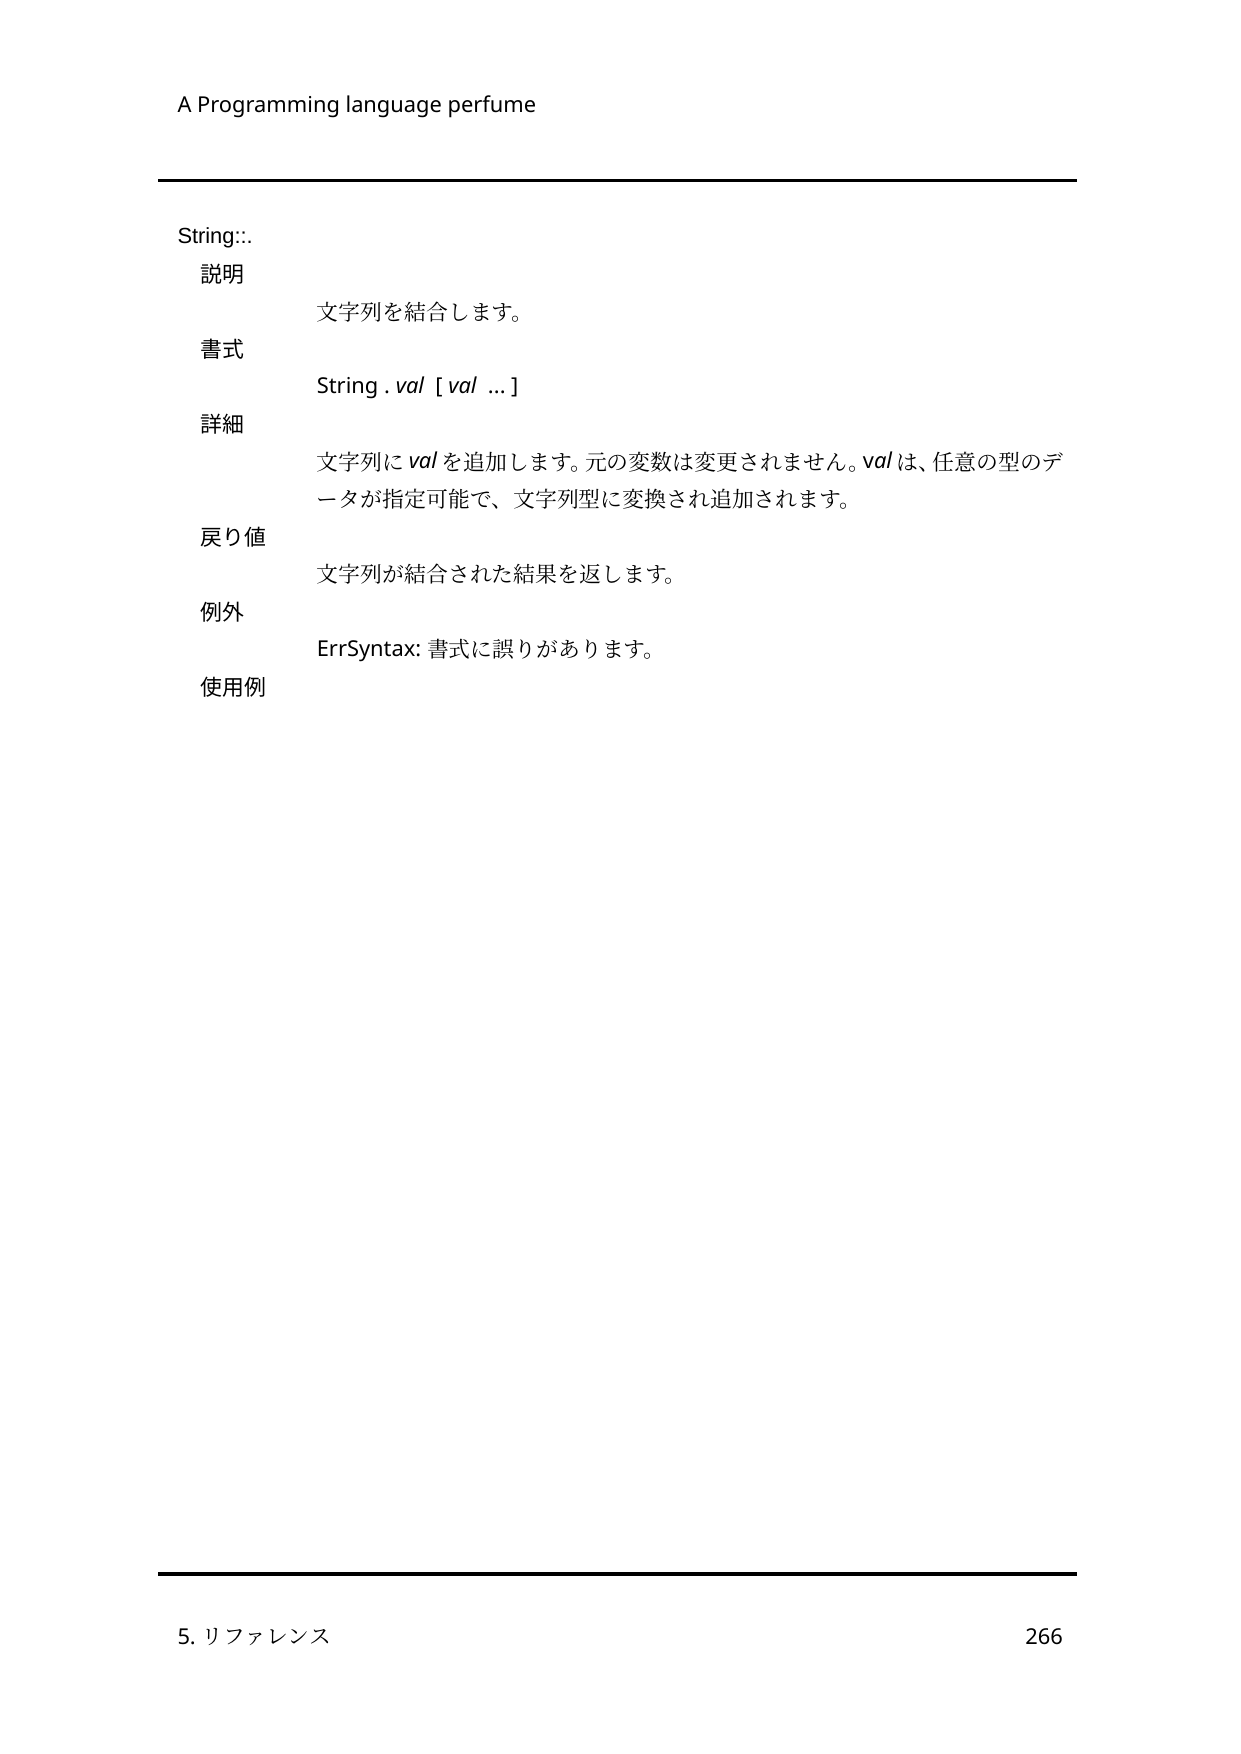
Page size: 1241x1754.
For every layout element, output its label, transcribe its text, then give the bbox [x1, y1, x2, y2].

table_header 説明 [200, 254, 317, 329]
table_cell 詳細 [200, 404, 317, 517]
table_cell 文字列にvalを追加します。元の変数は変更されません。valは、任意の型のデータが指定可能で、文字列型に変換され追加されます。 [317, 404, 1063, 517]
table_cell 使用例 [200, 667, 317, 742]
table_cell 文字列が結合された結果を返します。 [317, 517, 1063, 592]
table_cell [317, 667, 1063, 742]
table_header 文字列を結合します。 [317, 254, 1063, 329]
table_cell 書式 [200, 329, 317, 404]
table_cell String . val [ val ... ] [317, 329, 1063, 404]
table_cell ErrSyntax: 書式に誤りがあります。 [317, 592, 1063, 667]
table_cell 戻り値 [200, 517, 317, 592]
table_cell 例外 [200, 592, 317, 667]
subtitle String::. [177, 217, 1063, 254]
